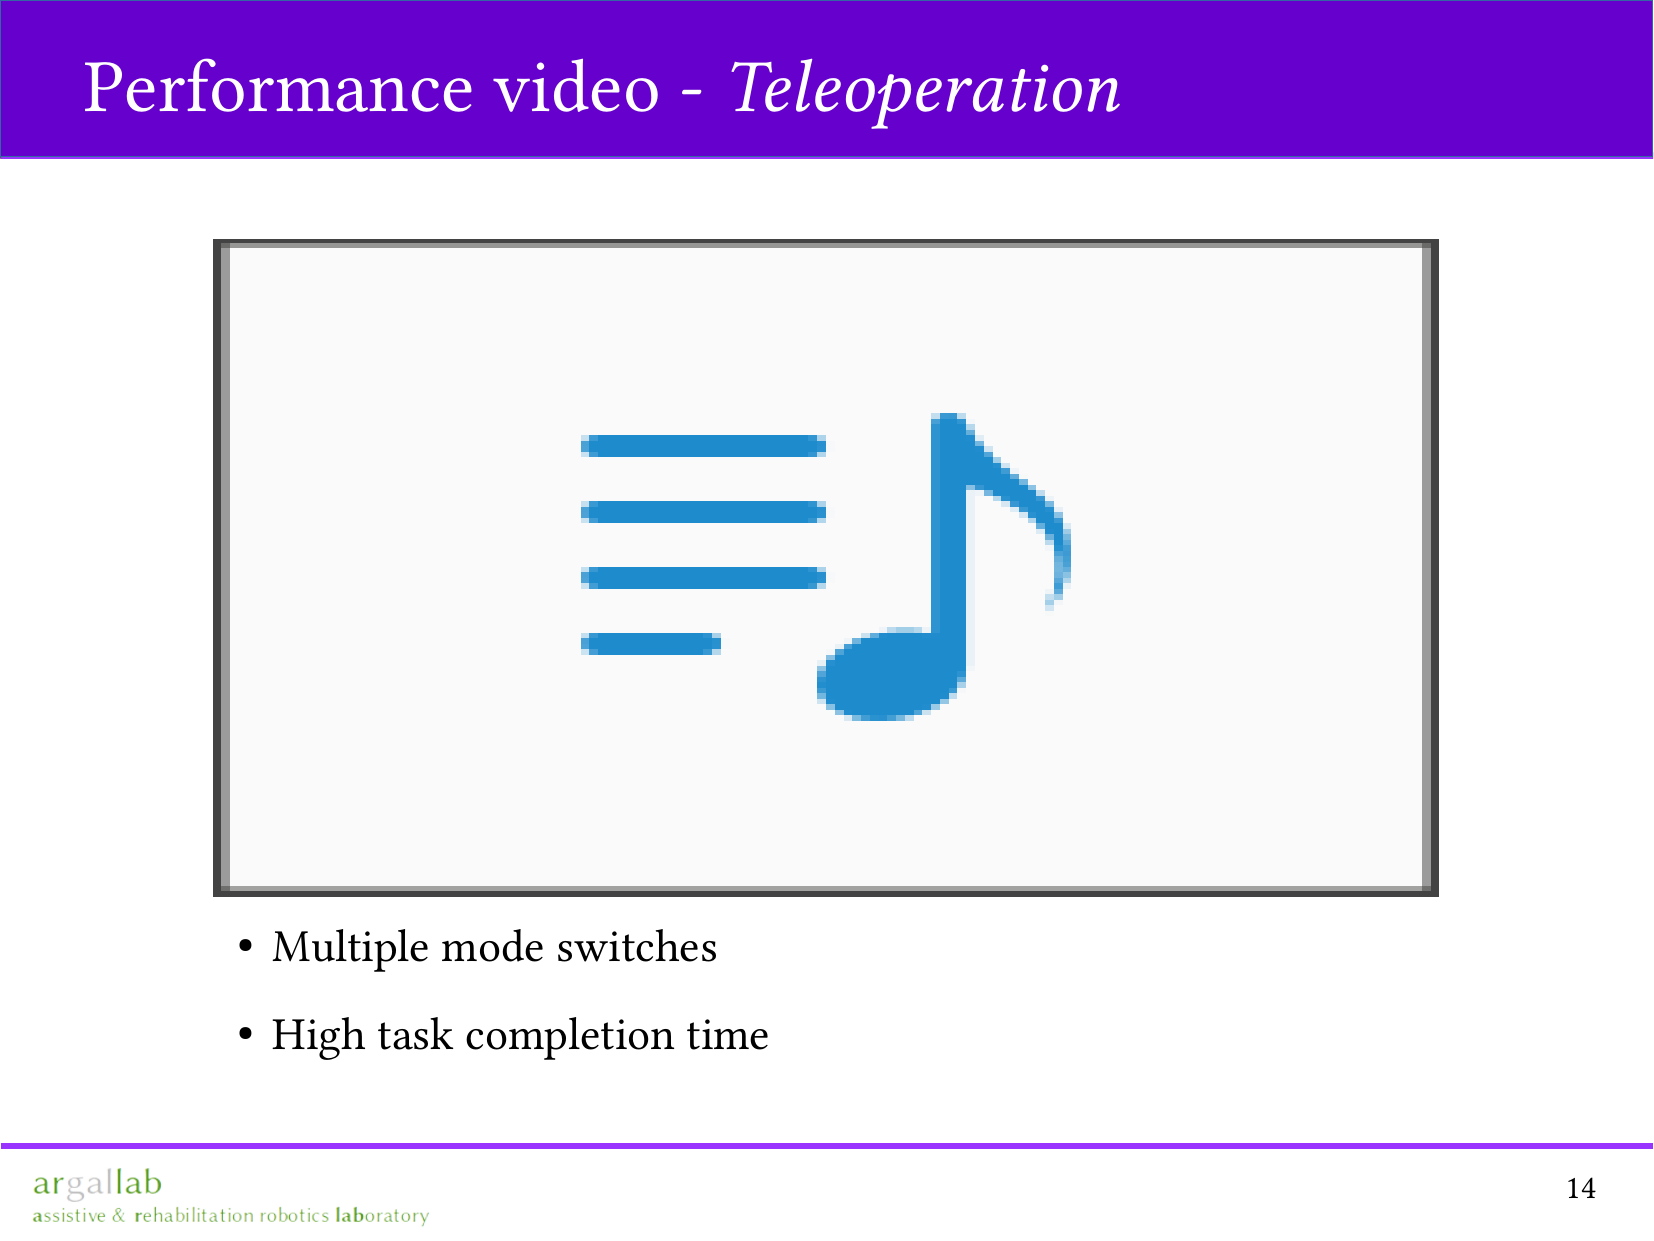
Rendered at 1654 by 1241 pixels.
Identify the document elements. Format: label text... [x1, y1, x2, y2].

text_box [212, 237, 1441, 898]
text_box Multiple mode switches High task completion time [222, 912, 1384, 1069]
text_box Performance video - Teleoperation [69, 36, 1621, 138]
picture [21, 1140, 444, 1241]
